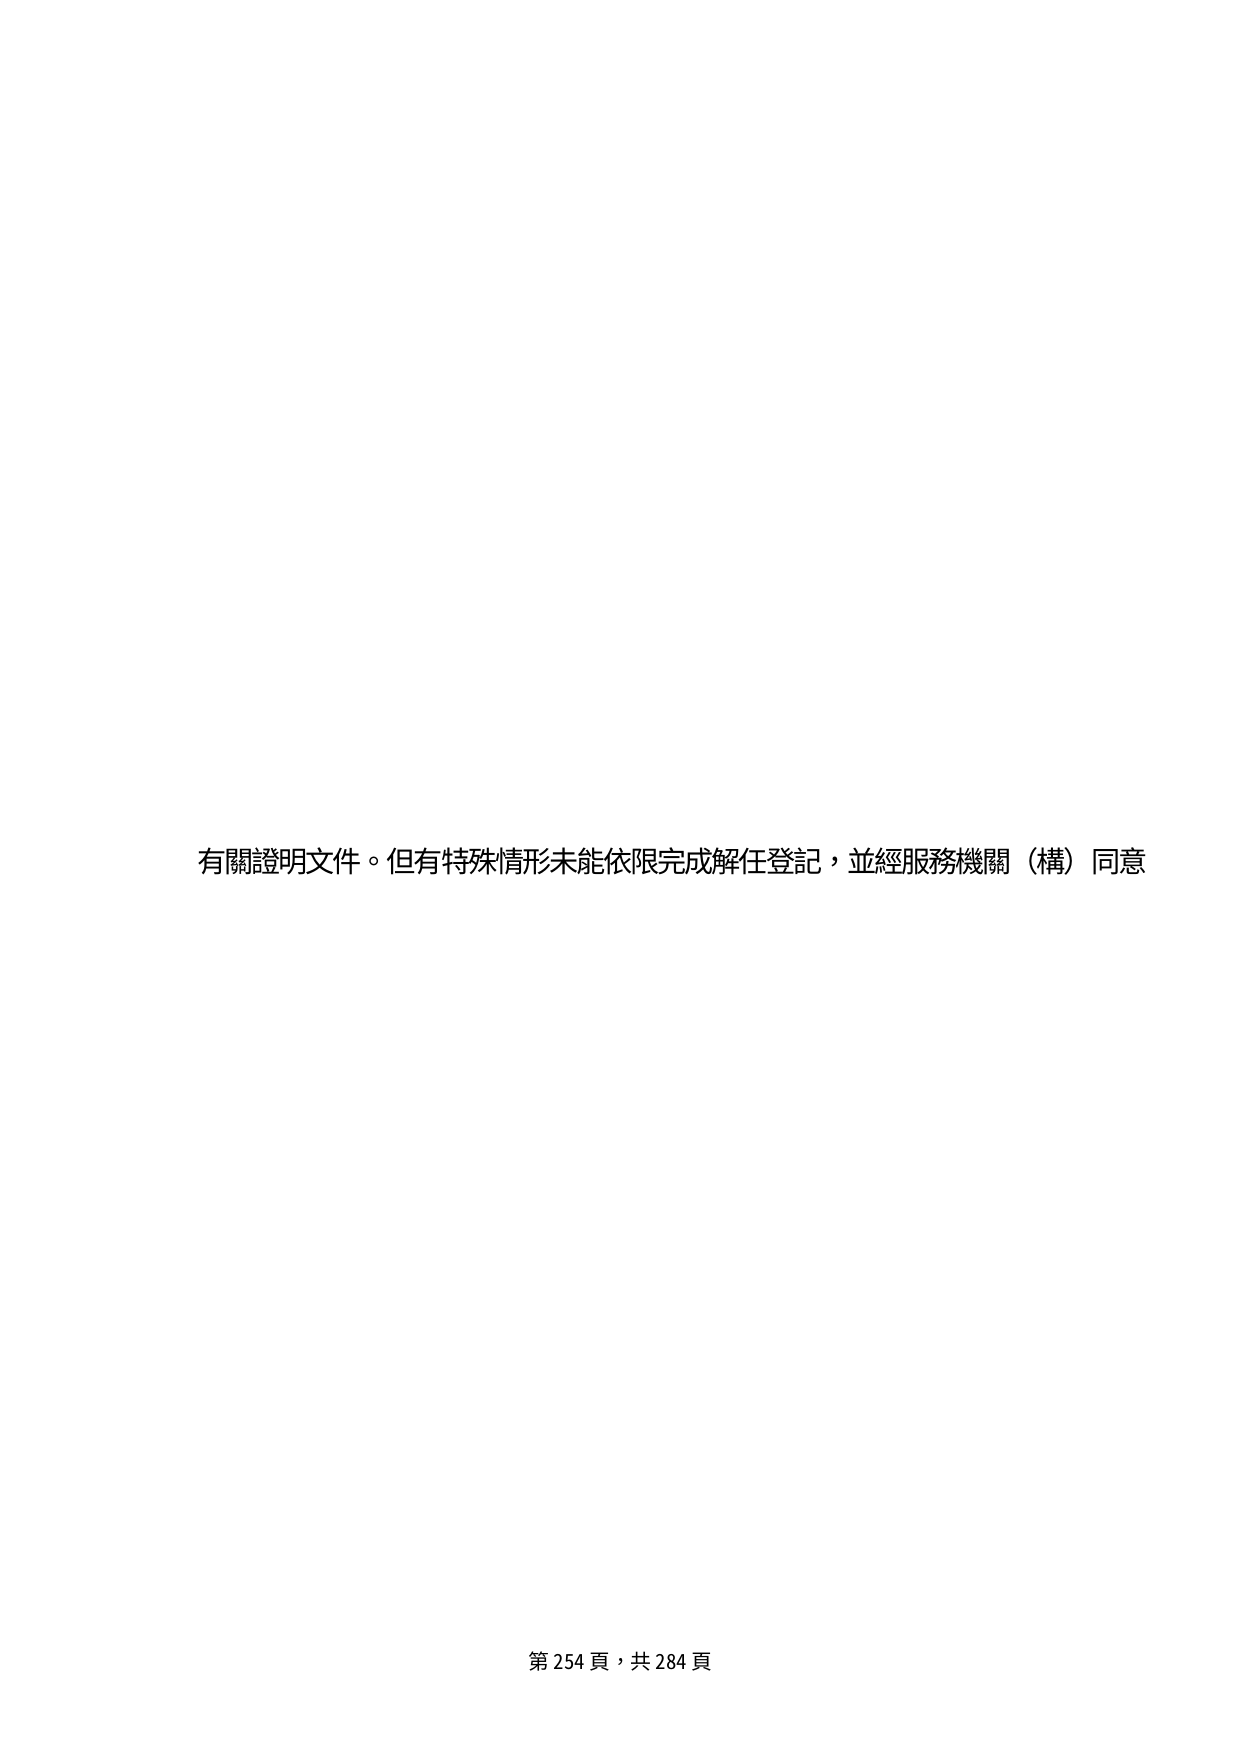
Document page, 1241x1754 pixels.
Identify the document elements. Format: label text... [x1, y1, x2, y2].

list 有關證明文件。但有特殊情形未能依限完成解任登記，並經服務機關（構）同意 [147, 818, 1165, 880]
